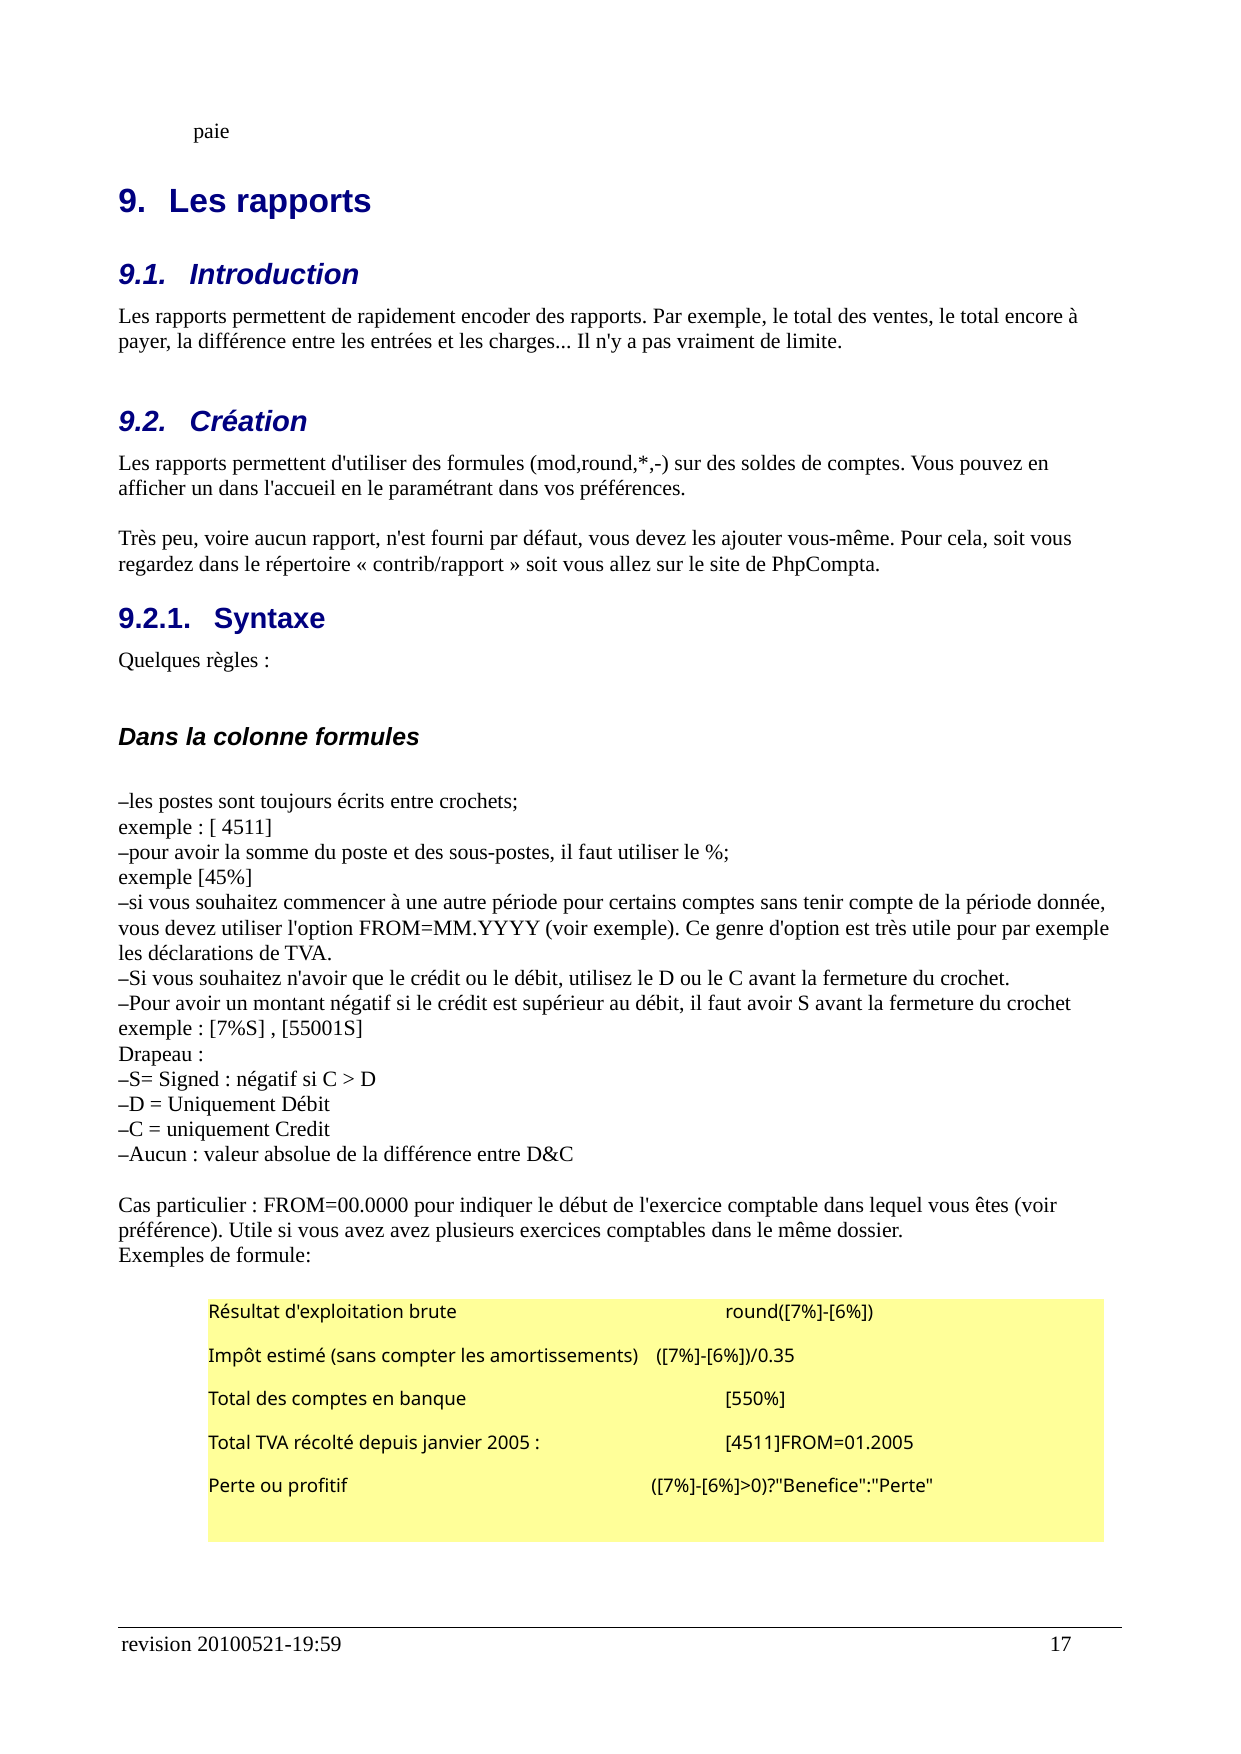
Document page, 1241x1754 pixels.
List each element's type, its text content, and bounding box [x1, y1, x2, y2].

text Exemples de formule: [118, 1242, 1122, 1267]
text Très peu, voire aucun rapport, n'est fourni par défaut, vous devez les ajouter vous-même. Pour cela, soit vous regardez dans le répertoire « contrib/rapport » soit vous allez sur le site de PhpCompta. [118, 525, 1122, 576]
text Quelques règles : [118, 647, 1122, 672]
list les postes sont toujours écrits entre crochets; exemple : [ 4511] [118, 788, 1122, 839]
subtitle Introduction [118, 257, 1122, 291]
text Cas particulier : FROM=00.0000 pour indiquer le début de l'exercice comptable dans lequel vous êtes (voir préférence). Utile si vous avez avez plusieurs exercices comptables dans le même dossier. [118, 1192, 1122, 1242]
list Si vous souhaitez n'avoir que le crédit ou le débit, utilisez le D ou le C avant la fermeture du crochet. [118, 965, 1122, 990]
text Total TVA récolté depuis janvier 2005 : [4511]FROM=01.2005 [208, 1429, 1104, 1455]
list D = Uniquement Débit [118, 1091, 1122, 1116]
list paie [156, 118, 1122, 143]
text Résultat d'exploitation brute round([7%]-[6%]) [208, 1299, 1104, 1324]
list pour avoir la somme du poste et des sous-postes, il faut utiliser le %; exemple [45%] [118, 839, 1122, 889]
list C = uniquement Credit [118, 1116, 1122, 1141]
text Les rapports permettent d'utiliser des formules (mod,round,*,-) sur des soldes de comptes. Vous pouvez en afficher un dans l'accueil en le paramétrant dans vos préférences. [118, 450, 1122, 500]
text Impôt estimé (sans compter les amortissements) ([7%]-[6%])/0.35 [208, 1342, 1104, 1368]
text Perte ou profitif ([7%]-[6%]>0)?"Benefice":"Perte" [208, 1473, 1104, 1498]
list S= Signed : négatif si C > D [118, 1066, 1122, 1091]
subtitle Dans la colonne formules [118, 722, 1122, 751]
text Les rapports permettent de rapidement encoder des rapports. Par exemple, le total des ventes, le total encore à payer, la différence entre les entrées et les charges... Il n'y a pas vraiment de limite. [118, 303, 1122, 353]
text Total des comptes en banque [550%] [208, 1386, 1104, 1411]
subtitle Les rapports [118, 181, 1122, 219]
list Drapeau : [118, 1041, 1122, 1066]
list si vous souhaitez commencer à une autre période pour certains comptes sans tenir compte de la période donnée, vous devez utiliser l'option FROM=MM.YYYY (voir exemple). Ce genre d'option est très utile pour par exemple les déclarations de TVA. [118, 889, 1122, 965]
subtitle Création [118, 404, 1122, 437]
subtitle Syntaxe [118, 601, 1122, 634]
list Aucun : valeur absolue de la différence entre D&C [118, 1141, 1122, 1167]
list Pour avoir un montant négatif si le crédit est supérieur au débit, il faut avoir S avant la fermeture du crochet exemple : [7%S] , [55001S] [118, 990, 1122, 1041]
